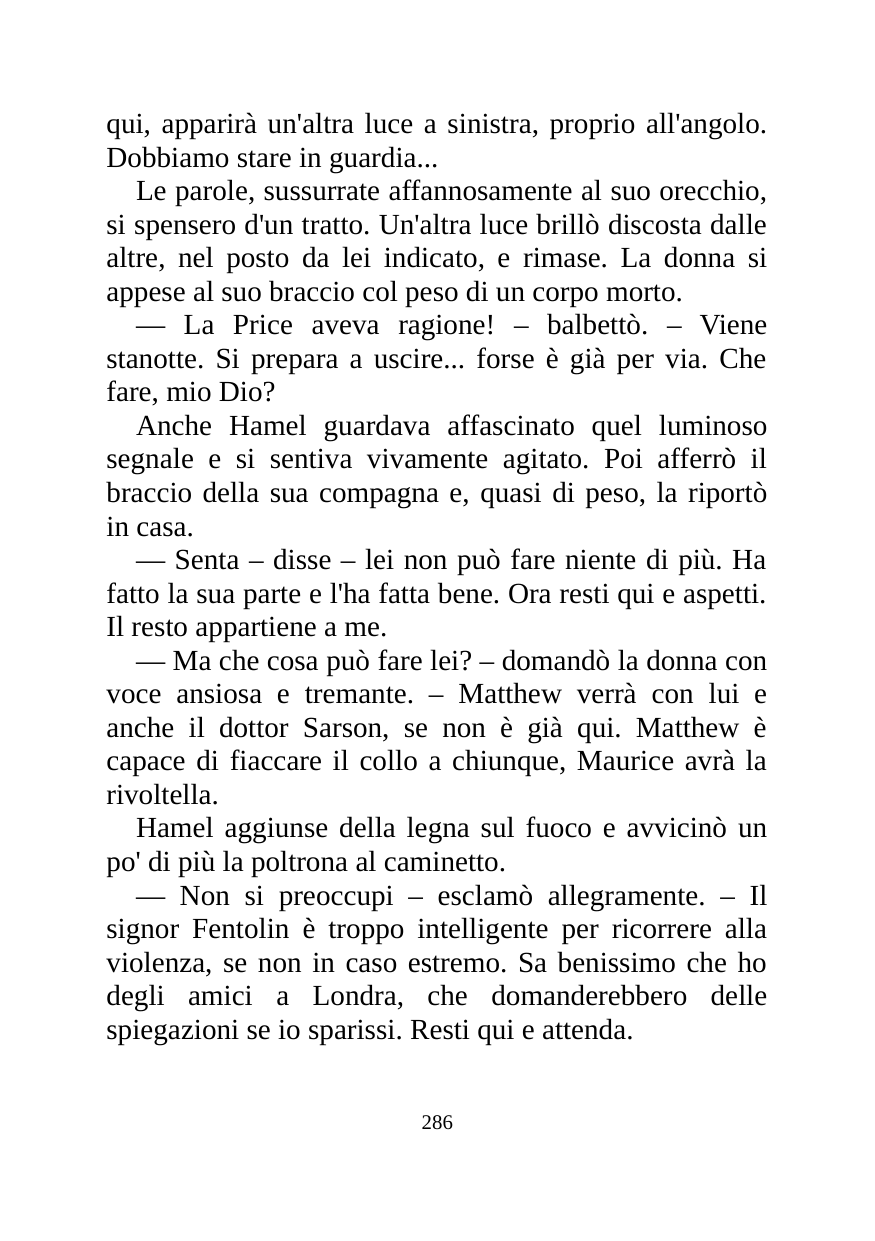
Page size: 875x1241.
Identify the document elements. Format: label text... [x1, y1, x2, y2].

text Le parole, sussurrate affannosamente al suo orecchio, si spensero d'un tratto. Un'altra luce brillò discosta dalle altre, nel posto da lei indicato, e rimase. La donna si appese al suo braccio col peso di un corpo morto. [106, 173, 768, 307]
text — La Price aveva ragione! – balbettò. – Viene stanotte. Si prepara a uscire... forse è già per via. Che fare, mio Dio? [106, 307, 768, 408]
text Anche Hamel guardava affascinato quel luminoso segnale e si sentiva vivamente agitato. Poi afferrò il braccio della sua compagna e, quasi di peso, la riportò in casa. [106, 408, 768, 542]
text — Senta – disse – lei non può fare niente di più. Ha fatto la sua parte e l'ha fatta bene. Ora resti qui e aspetti. Il resto appartiene a me. [106, 542, 768, 643]
text — Ma che cosa può fare lei? – domandò la donna con voce ansiosa e tremante. – Matthew verrà con lui e anche il dottor Sarson, se non è già qui. Matthew è capace di fiaccare il collo a chiunque, Maurice avrà la rivoltella. [106, 643, 768, 811]
text Hamel aggiunse della legna sul fuoco e avvicinò un po' di più la poltrona al caminetto. [106, 811, 768, 878]
text qui, apparirà un'altra luce a sinistra, proprio all'angolo. Dobbiamo stare in guardia... [106, 106, 768, 173]
text — Non si preoccupi – esclamò allegramente. – Il signor Fentolin è troppo intelligente per ricorrere alla violenza, se non in caso estremo. Sa benissimo che ho degli amici a Londra, che domanderebbero delle spiegazioni se io sparissi. Resti qui e attenda. [106, 878, 768, 1045]
